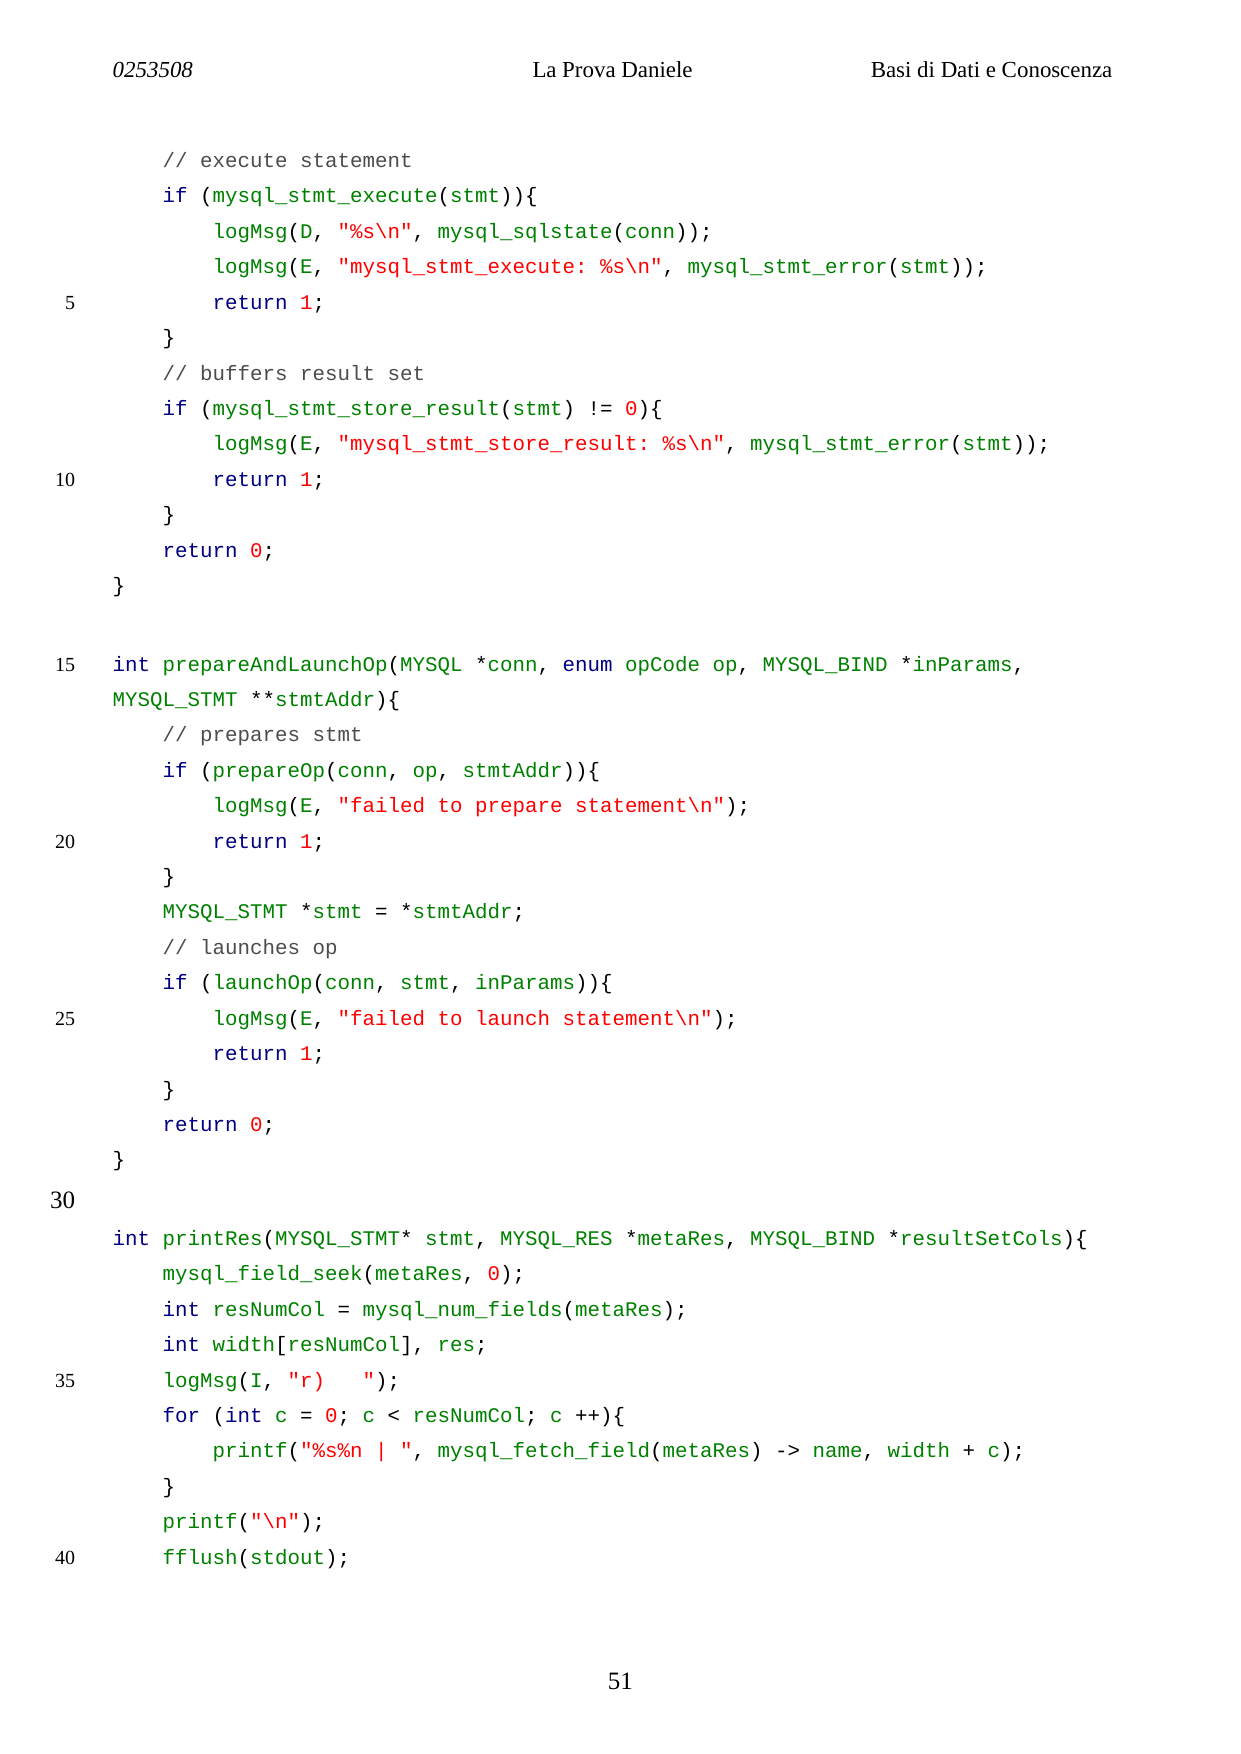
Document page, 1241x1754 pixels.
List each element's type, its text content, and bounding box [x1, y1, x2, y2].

text if (mysql_stmt_store_result(stmt) != 0){ [112, 398, 1128, 422]
text int printRes(MYSQL_STMT* stmt, MYSQL_RES *metaRes, MYSQL_BIND *resultSetCols){ [112, 1228, 1128, 1252]
text MYSQL_STMT *stmt = *stmtAddr; [112, 901, 1128, 925]
text int resNumCol = mysql_num_fields(metaRes); [112, 1299, 1128, 1322]
text } [112, 504, 1128, 528]
text if (launchOp(conn, stmt, inParams)){ [112, 972, 1128, 996]
text // buffers result set [112, 362, 1128, 386]
text logMsg(E, "mysql_stmt_store_result: %s\n", mysql_stmt_error(stmt)); [112, 433, 1128, 457]
text } [112, 1078, 1128, 1102]
text logMsg(D, "%s\n", mysql_sqlstate(conn)); [112, 221, 1128, 244]
text int prepareAndLaunchOp(MYSQL *conn, enum opCode op, MYSQL_BIND *inParams, MYSQL_STMT **stmtAddr){ [112, 653, 1128, 713]
text return 0; [112, 1114, 1128, 1138]
text int width[resNumCol], res; [112, 1334, 1128, 1358]
text return 1; [112, 292, 1128, 315]
text return 1; [112, 831, 1128, 854]
text // prepares stmt [112, 724, 1128, 748]
text printf("%s%n | ", mysql_fetch_field(metaRes) -> name, width + c); [112, 1440, 1128, 1464]
text if (mysql_stmt_execute(stmt)){ [112, 185, 1128, 209]
text } [112, 327, 1128, 351]
text fflush(stdout); [112, 1547, 1128, 1570]
text } [112, 1149, 1128, 1173]
text logMsg(E, "failed to launch statement\n"); [112, 1008, 1128, 1031]
text logMsg(E, "failed to prepare statement\n"); [112, 795, 1128, 819]
text printf("\n"); [112, 1511, 1128, 1535]
text return 0; [112, 539, 1128, 563]
text } [112, 866, 1128, 890]
text } [112, 1476, 1128, 1499]
text logMsg(E, "mysql_stmt_execute: %s\n", mysql_stmt_error(stmt)); [112, 256, 1128, 280]
text } [112, 575, 1128, 599]
text return 1; [112, 1043, 1128, 1067]
text for (int c = 0; c < resNumCol; c ++){ [112, 1405, 1128, 1429]
text mysql_field_seek(metaRes, 0); [112, 1263, 1128, 1287]
text // execute statement [112, 150, 1128, 174]
text // launches op [112, 937, 1128, 961]
text if (prepareOp(conn, op, stmtAddr)){ [112, 760, 1128, 783]
text logMsg(I, "r) "); [112, 1369, 1128, 1393]
text return 1; [112, 469, 1128, 492]
